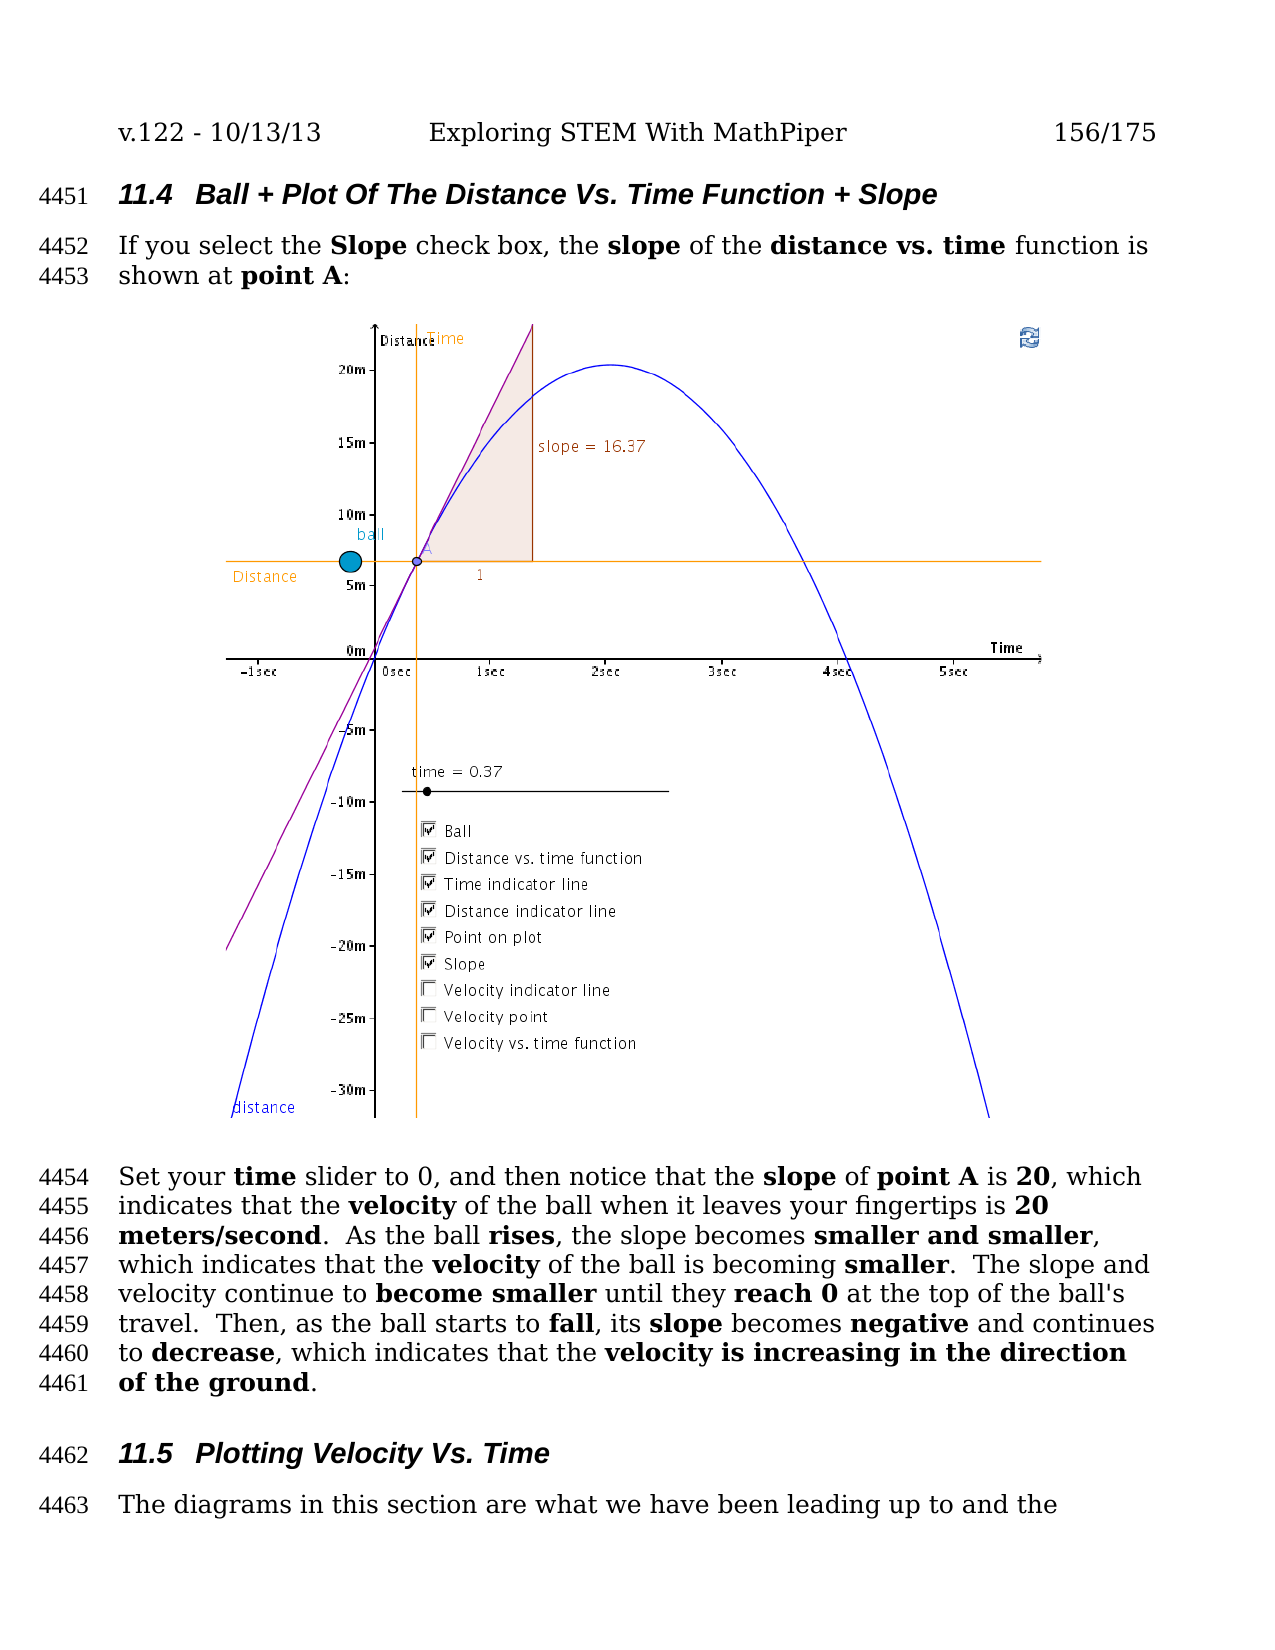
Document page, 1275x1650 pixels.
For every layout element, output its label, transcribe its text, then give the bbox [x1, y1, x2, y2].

subtitle Ball + Plot Of The Distance Vs. Time Function + Slope [118, 177, 1157, 210]
text Set your time slider to 0, and then notice that the slope of point A is 20, which indicates that the velocity of the ball when it leaves your fingertips is 20 meters/second. As the ball rises, the slope becomes smaller and smaller, which indicates that the velocity of the ball is becoming smaller. The slope and velocity continue to become smaller until they reach 0 at the top of the ball's travel. Then, as the ball starts to fall, its slope becomes negative and continues to decrease, which indicates that the velocity is increasing in the direction of the ground. [118, 1162, 1157, 1397]
text If you select the Slope check box, the slope of the distance vs. time function is shown at point A: [118, 231, 1157, 290]
picture [225, 324, 1042, 1118]
subtitle Plotting Velocity Vs. Time [118, 1436, 1157, 1469]
text The diagrams in this section are what we have been leading up to and the [118, 1490, 1157, 1519]
